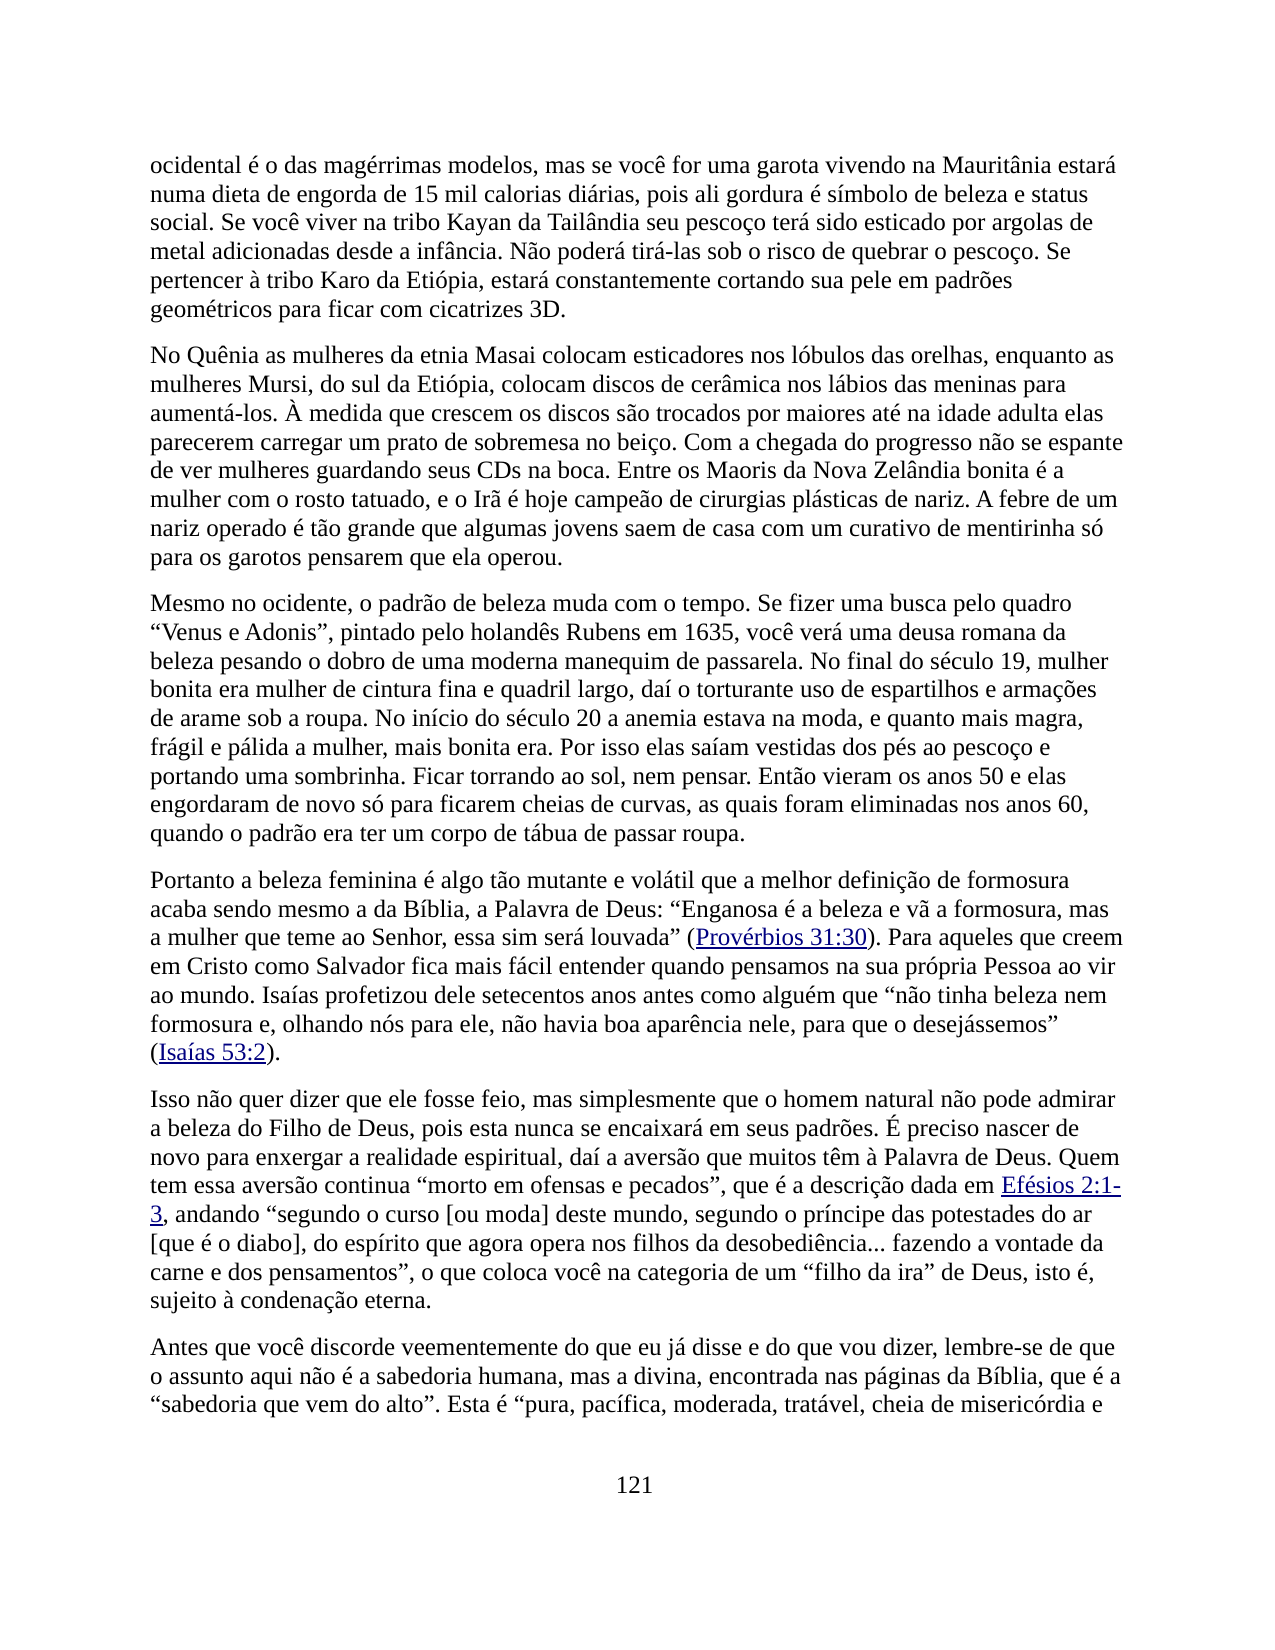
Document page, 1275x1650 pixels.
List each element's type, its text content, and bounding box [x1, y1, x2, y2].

text No Quênia as mulheres da etnia Masai colocam esticadores nos lóbulos das orelhas, enquanto as mulheres Mursi, do sul da Etiópia, colocam discos de cerâmica nos lábios das meninas para aumentá-los. À medida que crescem os discos são trocados por maiores até na idade adulta elas parecerem carregar um prato de sobremesa no beiço. Com a chegada do progresso não se espante de ver mulheres guardando seus CDs na boca. Entre os Maoris da Nova Zelândia bonita é a mulher com o rosto tatuado, e o Irã é hoje campeão de cirurgias plásticas de nariz. A febre de um nariz operado é tão grande que algumas jovens saem de casa com um curativo de mentirinha só para os garotos pensarem que ela operou. [150, 340, 1125, 570]
text Portanto a beleza feminina é algo tão mutante e volátil que a melhor definição de formosura acaba sendo mesmo a da Bíblia, a Palavra de Deus: “Enganosa é a beleza e vã a formosura, mas a mulher que teme ao Senhor, essa sim será louvada” (Provérbios 31:30). Para aqueles que creem em Cristo como Salvador fica mais fácil entender quando pensamos na sua própria Pessoa ao vir ao mundo. Isaías profetizou dele setecentos anos antes como alguém que “não tinha beleza nem formosura e, olhando nós para ele, não havia boa aparência nele, para que o desejássemos” (Isaías 53:2). [150, 865, 1125, 1066]
text Isso não quer dizer que ele fosse feio, mas simplesmente que o homem natural não pode admirar a beleza do Filho de Deus, pois esta nunca se encaixará em seus padrões. É preciso nascer de novo para enxergar a realidade espiritual, daí a aversão que muitos têm à Palavra de Deus. Quem tem essa aversão continua “morto em ofensas e pecados”, que é a descrição dada em Efésios 2:1-3, andando “segundo o curso [ou moda] deste mundo, segundo o príncipe das potestades do ar [que é o diabo], do espírito que agora opera nos filhos da desobediência... fazendo a vontade da carne e dos pensamentos”, o que coloca você na categoria de um “filho da ira” de Deus, isto é, sujeito à condenação eterna. [150, 1084, 1125, 1314]
text Antes que você discorde veementemente do que eu já disse e do que vou dizer, lembre-se de que o assunto aqui não é a sabedoria humana, mas a divina, encontrada nas páginas da Bíblia, que é a “sabedoria que vem do alto”. Esta é “pura, pacífica, moderada, tratável, cheia de misericórdia e [150, 1332, 1125, 1418]
text ocidental é o das magérrimas modelos, mas se você for uma garota vivendo na Mauritânia estará numa dieta de engorda de 15 mil calorias diárias, pois ali gordura é símbolo de beleza e status social. Se você viver na tribo Kayan da Tailândia seu pescoço terá sido esticado por argolas de metal adicionadas desde a infância. Não poderá tirá-las sob o risco de quebrar o pescoço. Se pertencer à tribo Karo da Etiópia, estará constantemente cortando sua pele em padrões geométricos para ficar com cicatrizes 3D. [150, 150, 1125, 322]
text Mesmo no ocidente, o padrão de beleza muda com o tempo. Se fizer uma busca pelo quadro “Venus e Adonis”, pintado pelo holandês Rubens em 1635, você verá uma deusa romana da beleza pesando o dobro de uma moderna manequim de passarela. No final do século 19, mulher bonita era mulher de cintura fina e quadril largo, daí o torturante uso de espartilhos e armações de arame sob a roupa. No início do século 20 a anemia estava na moda, e quanto mais magra, frágil e pálida a mulher, mais bonita era. Por isso elas saíam vestidas dos pés ao pescoço e portando uma sombrinha. Ficar torrando ao sol, nem pensar. Então vieram os anos 50 e elas engordaram de novo só para ficarem cheias de curvas, as quais foram eliminadas nos anos 60, quando o padrão era ter um corpo de tábua de passar roupa. [150, 588, 1125, 847]
